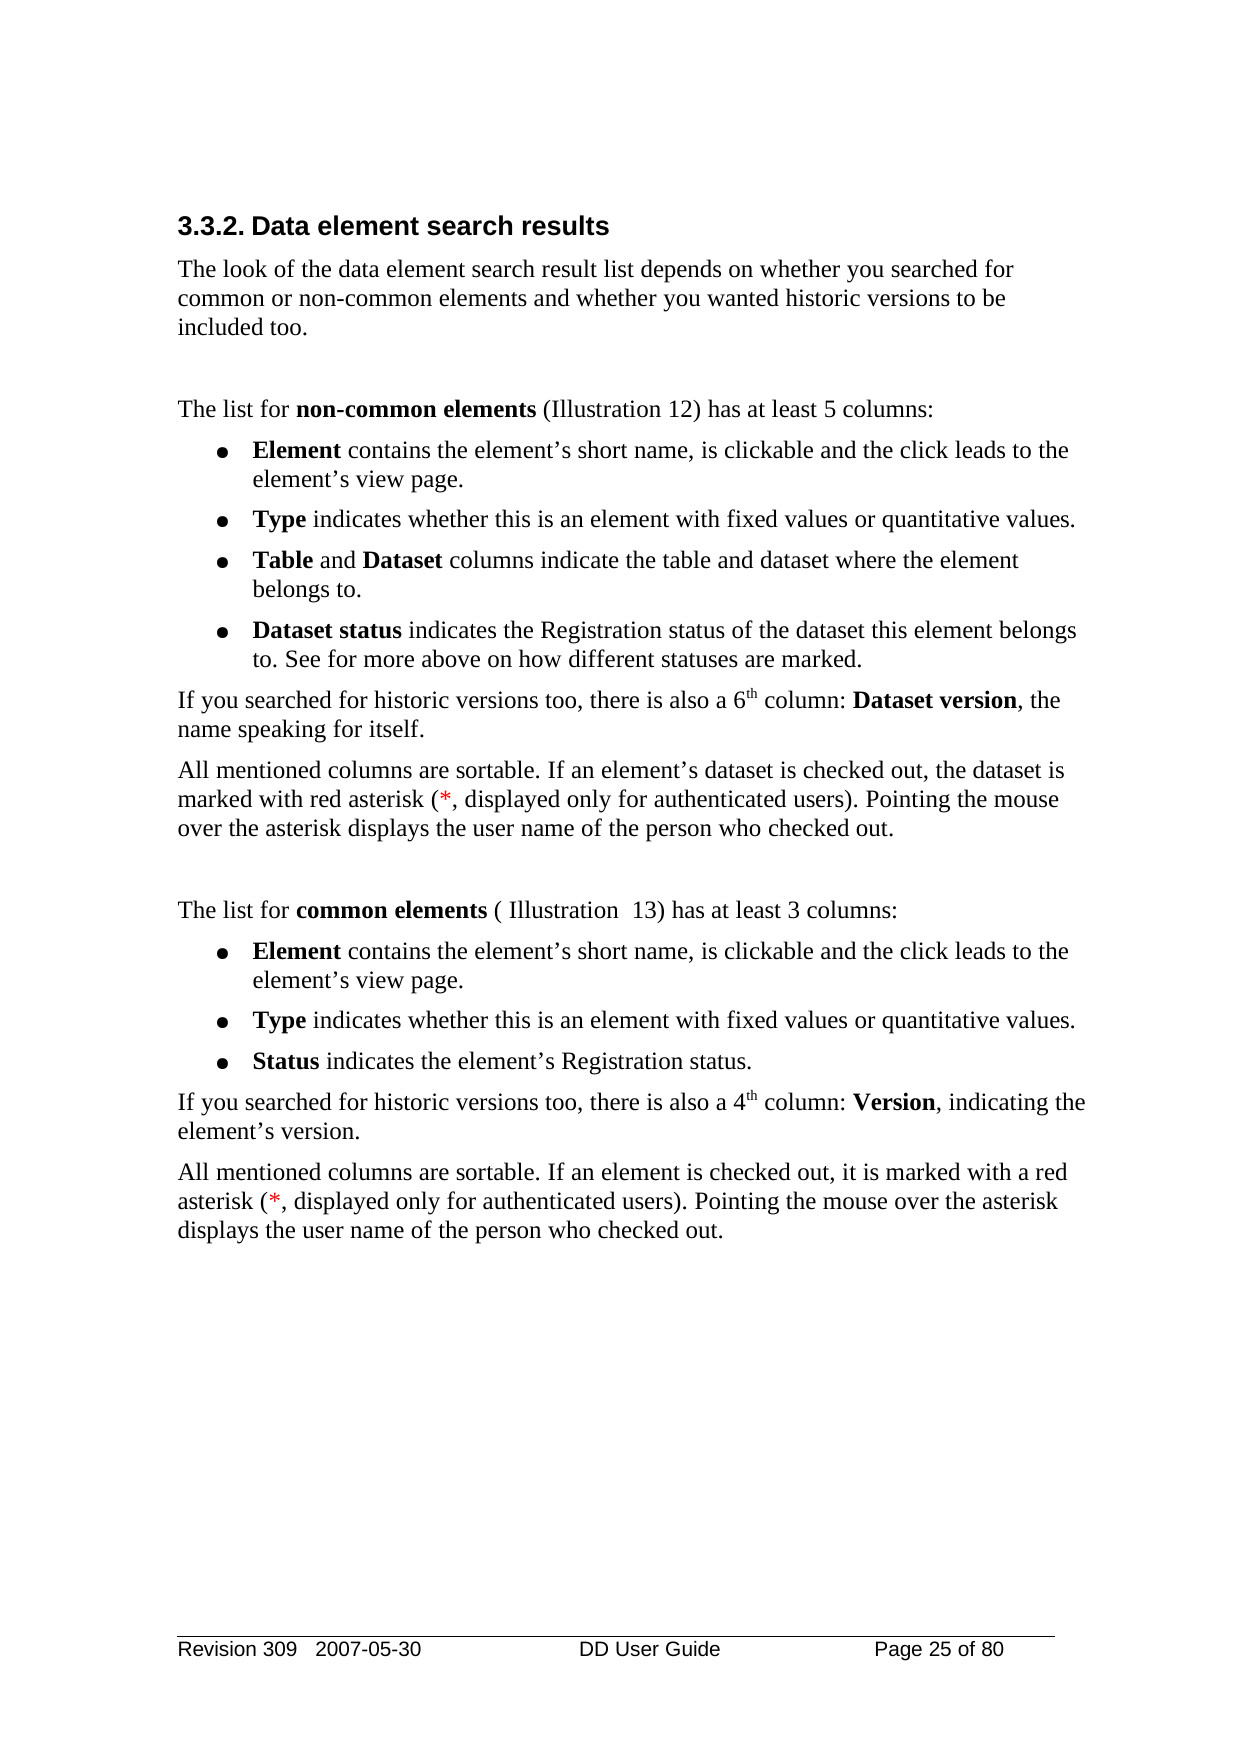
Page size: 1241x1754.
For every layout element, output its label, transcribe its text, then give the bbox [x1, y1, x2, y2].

list Type indicates whether this is an element with fixed values or quantitative values. [215, 1005, 1092, 1034]
text The list for common elements ( Illustration 13) has at least 3 columns: [177, 895, 1092, 924]
list All mentioned columns are sortable. If an element’s dataset is checked out, the dataset is marked with red asterisk (*, displayed only for authenticated users). Pointing the mouse over the asterisk displays the user name of the person who checked out. [140, 755, 1092, 842]
list Status indicates the element’s Registration status. [215, 1046, 1092, 1075]
list Element contains the element’s short name, is clickable and the click leads to the element’s view page. [215, 434, 1092, 493]
list All mentioned columns are sortable. If an element is checked out, it is marked with a red asterisk (*, displayed only for authenticated users). Pointing the mouse over the asterisk displays the user name of the person who checked out. [140, 1157, 1092, 1244]
text The look of the data element search result list depends on whether you searched for common or non-common elements and whether you wanted historic versions to be included too. [177, 254, 1092, 341]
text The list for non-common elements (Illustration 12) has at least 5 columns: [177, 394, 1092, 423]
list Dataset status indicates the Registration status of the dataset this element belongs to. See for more above on how different statuses are marked. [215, 615, 1092, 673]
subtitle Data element search results [177, 210, 1092, 241]
list Type indicates whether this is an element with fixed values or quantitative values. [215, 504, 1092, 533]
list Element contains the element’s short name, is clickable and the click leads to the element’s view page. [215, 936, 1092, 994]
list If you searched for historic versions too, there is also a 4th column: Version, indicating the element’s version. [140, 1087, 1092, 1145]
list Table and Dataset columns indicate the table and dataset where the element belongs to. [215, 545, 1092, 603]
list If you searched for historic versions too, there is also a 6th column: Dataset version, the name speaking for itself. [140, 685, 1092, 743]
